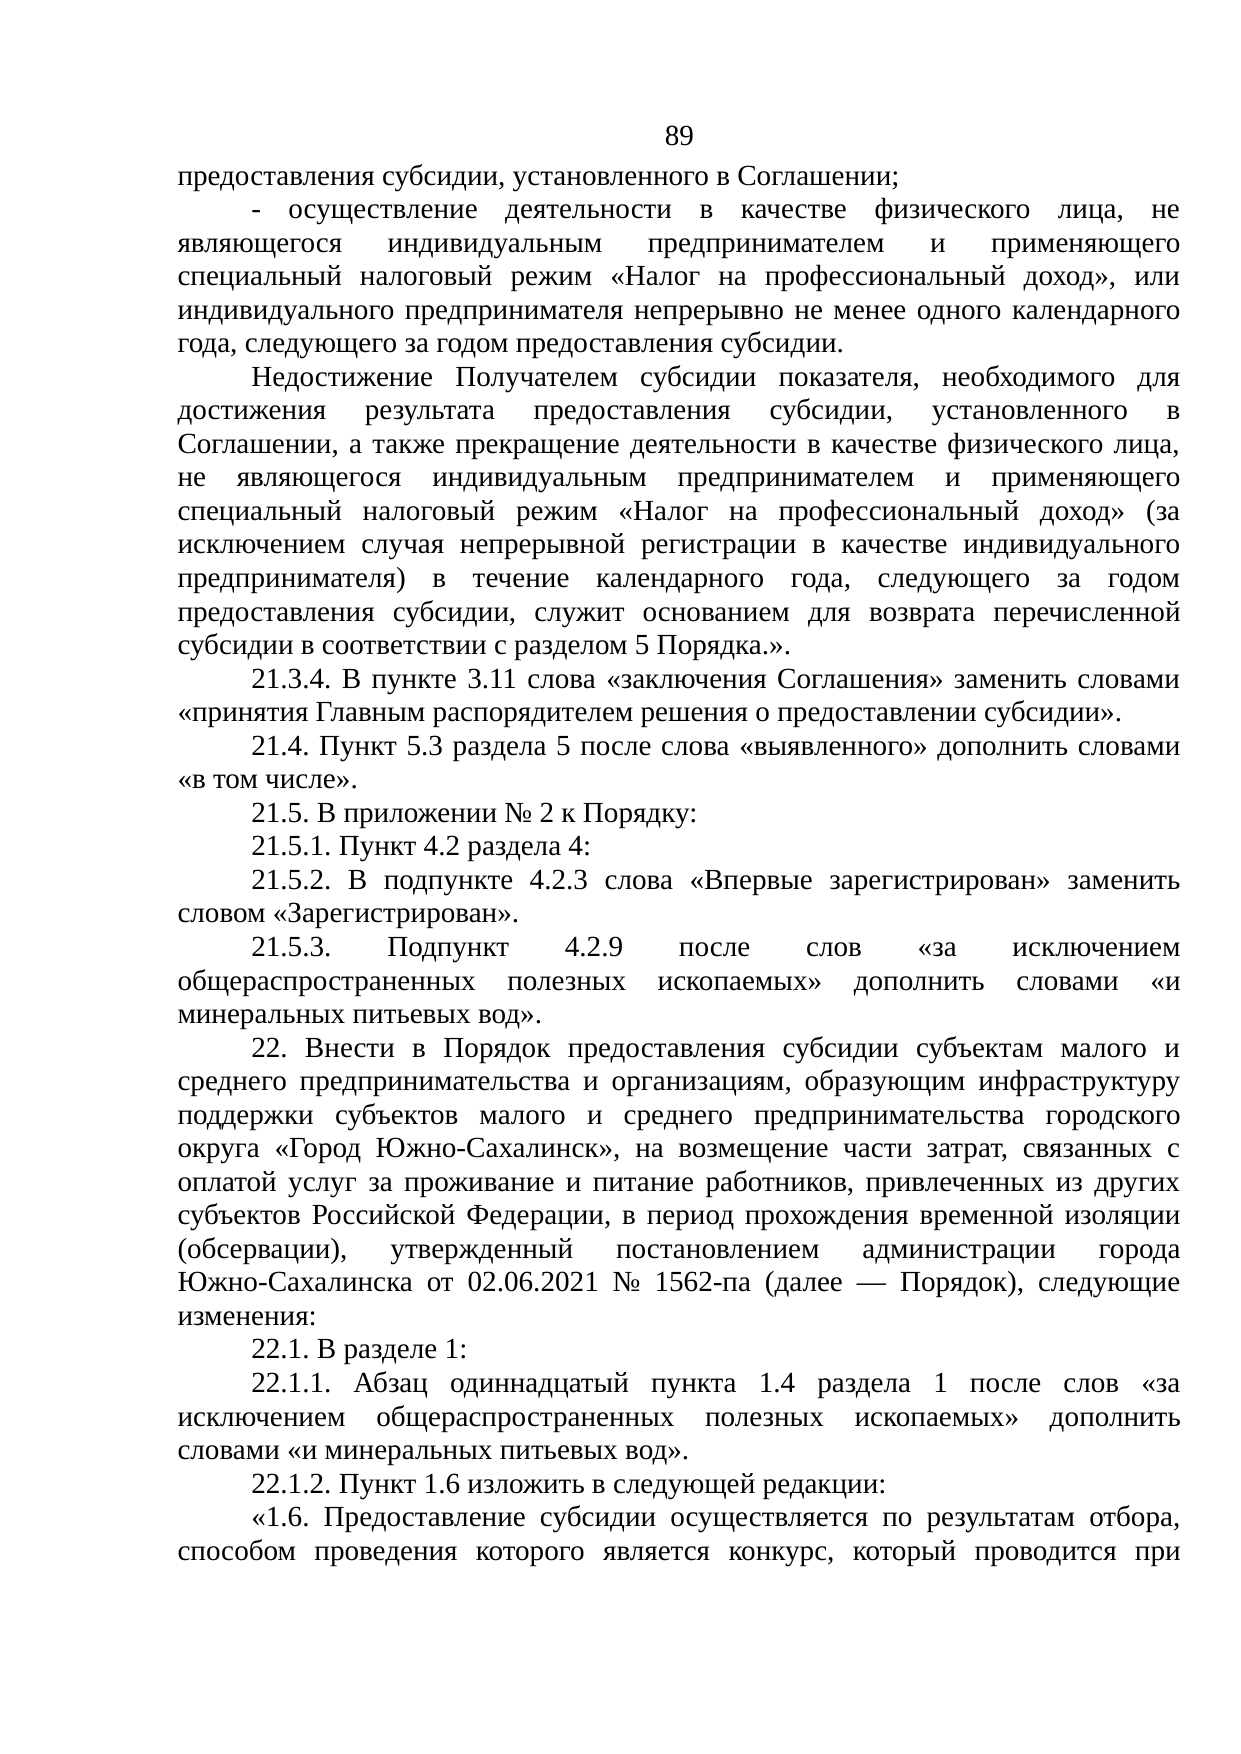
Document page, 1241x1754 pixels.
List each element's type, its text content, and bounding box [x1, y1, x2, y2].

text 21.5. В приложении № 2 к Порядку: [177, 795, 1181, 828]
text 21.5.2. В подпункте 4.2.3 слова «Впервые зарегистрирован» заменить словом «Зарегистрирован». [177, 862, 1181, 929]
text «1.6. Предоставление субсидии осуществляется по результатам отбора, способом проведения которого является конкурс, который проводится при [177, 1499, 1181, 1566]
text 22. Внести в Порядок предоставления субсидии субъектам малого и среднего предпринимательства и организациям, образующим инфраструктуру поддержки субъектов малого и среднего предпринимательства городского округа «Город Южно-Сахалинск», на возмещение части затрат, связанных с оплатой услуг за проживание и питание работников, привлеченных из других субъектов Российской Федерации, в период прохождения временной изоляции (обсервации), утвержденный постановлением администрации города Южно-Сахалинска от 02.06.2021 № 1562-па (далее — Порядок), следующие изменения: [177, 1030, 1181, 1332]
text предоставления субсидии, установленного в Соглашении; [177, 158, 1181, 191]
text 21.3.4. В пункте 3.11 слова «заключения Соглашения» заменить словами «принятия Главным распорядителем решения о предоставлении субсидии». [177, 661, 1181, 728]
text 22.1.2. Пункт 1.6 изложить в следующей редакции: [177, 1466, 1181, 1499]
text 21.4. Пункт 5.3 раздела 5 после слова «выявленного» дополнить словами «в том числе». [177, 728, 1181, 795]
text 21.5.1. Пункт 4.2 раздела 4: [177, 828, 1181, 862]
text Недостижение Получателем субсидии показателя, необходимого для достижения результата предоставления субсидии, установленного в Соглашении, а также прекращение деятельности в качестве физического лица, не являющегося индивидуальным предпринимателем и применяющего специальный налоговый режим «Налог на профессиональный доход» (за исключением случая непрерывной регистрации в качестве индивидуального предпринимателя) в течение календарного года, следующего за годом предоставления субсидии, служит основанием для возврата перечисленной субсидии в соответствии с разделом 5 Порядка.». [177, 359, 1181, 661]
text 21.5.3. Подпункт 4.2.9 после слов «за исключением общераспространенных полезных ископаемых» дополнить словами «и минеральных питьевых вод». [177, 929, 1181, 1030]
text 22.1. В разделе 1: [177, 1332, 1181, 1365]
text - осуществление деятельности в качестве физического лица, не являющегося индивидуальным предпринимателем и применяющего специальный налоговый режим «Налог на профессиональный доход», или индивидуального предпринимателя непрерывно не менее одного календарного года, следующего за годом предоставления субсидии. [177, 191, 1181, 359]
text 22.1.1. Абзац одиннадцатый пункта 1.4 раздела 1 после слов «за исключением общераспространенных полезных ископаемых» дополнить словами «и минеральных питьевых вод». [177, 1365, 1181, 1466]
